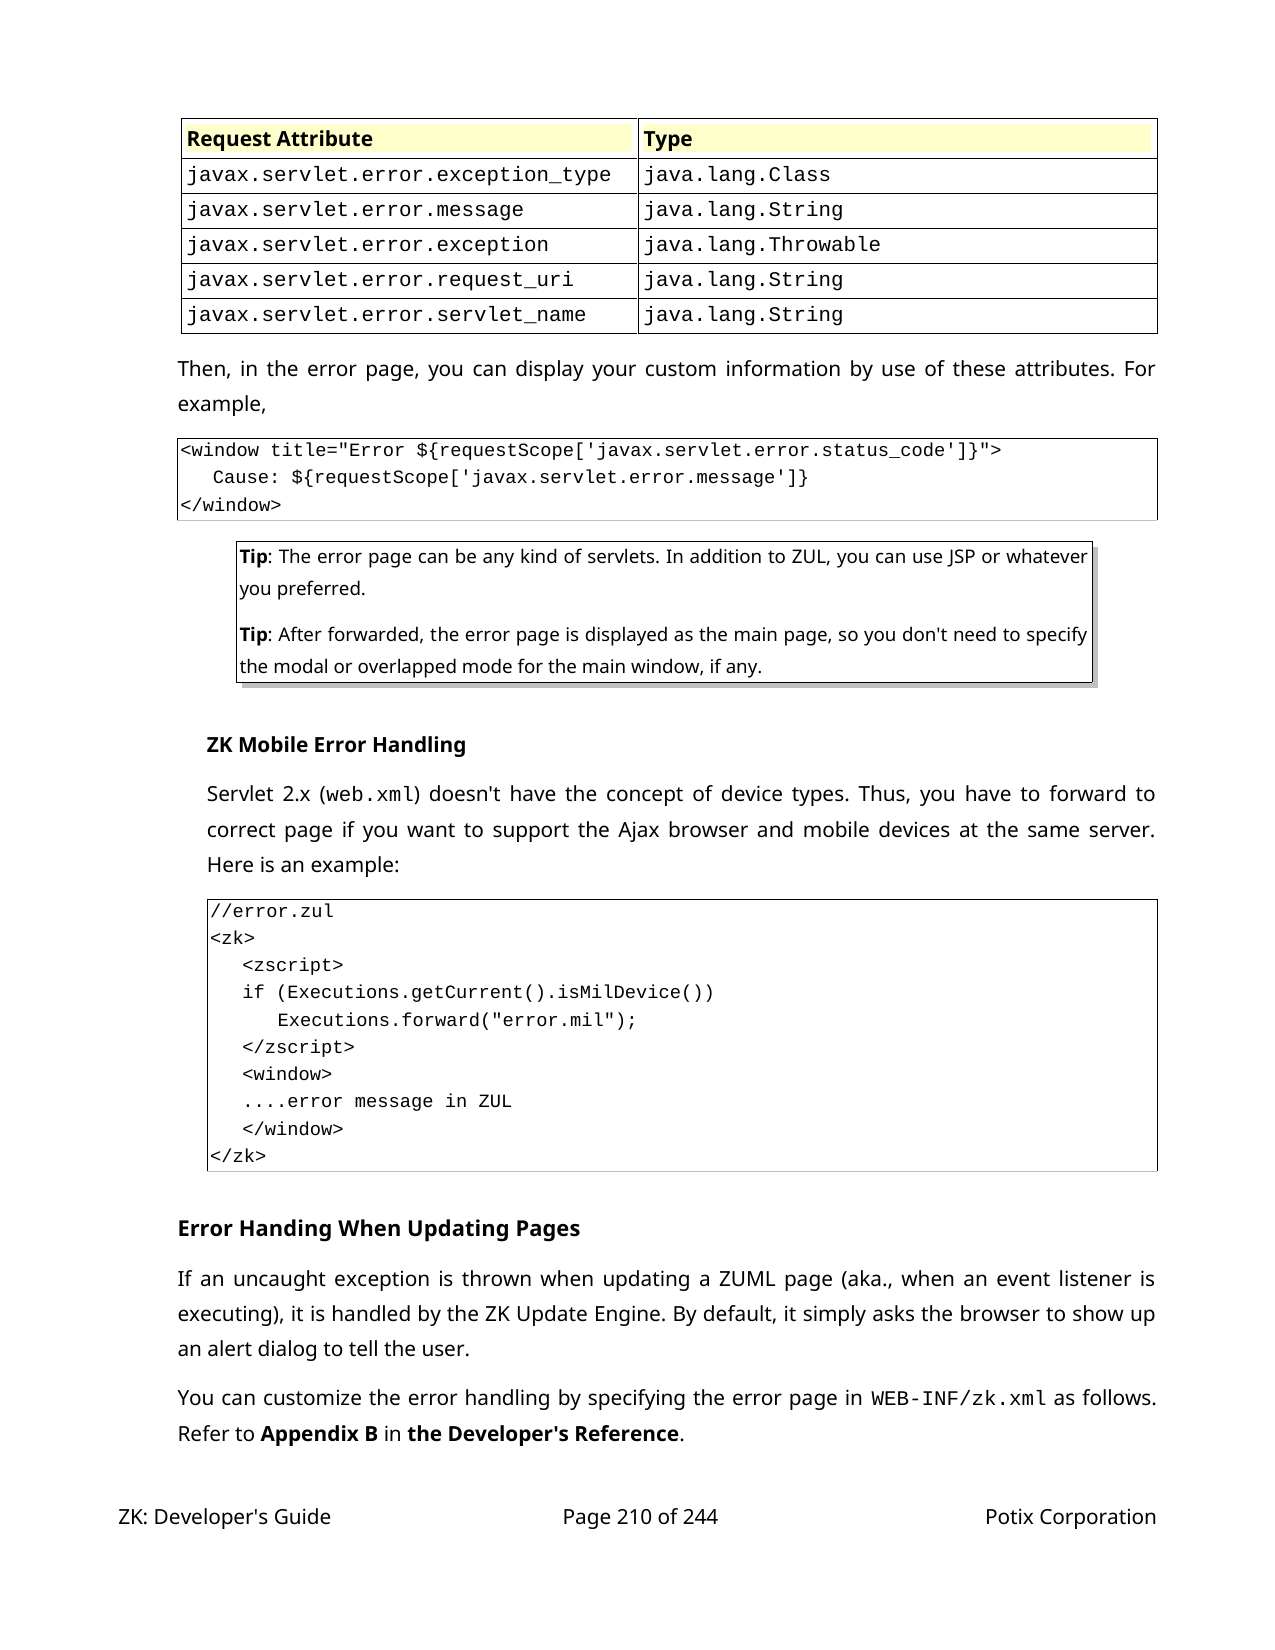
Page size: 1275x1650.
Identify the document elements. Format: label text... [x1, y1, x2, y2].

text Cause: ${requestScope['javax.servlet.error.message']} [178, 465, 1157, 490]
text <zscript> [208, 953, 1157, 977]
text If an uncaught exception is thrown when updating a ZUML page (aka., when an event listener is executing), it is handled by the ZK Update Engine. By default, it simply asks the browser to show up an alert dialog to tell the user. [177, 1264, 1157, 1363]
table_cell javax.servlet.error.servlet_name [182, 299, 637, 333]
table_cell javax.servlet.error.message [182, 194, 637, 228]
text Then, in the error page, you can display your custom information by use of these attributes. For example, [177, 354, 1157, 418]
table_cell java.lang.String [639, 194, 1157, 228]
text if (Executions.getCurrent().isMilDevice()) [208, 980, 1157, 1005]
text <window title="Error ${requestScope['javax.servlet.error.status_code']}"> [178, 439, 1157, 462]
table_cell javax.servlet.error.request_uri [182, 264, 637, 298]
table_header Request Attribute [182, 119, 637, 158]
text Tip: After forwarded, the error page is displayed as the main page, so you don't need to specify the modal or overlapped mode for the main window, if any. [237, 618, 1092, 682]
text Executions.forward("error.mil"); [208, 1008, 1157, 1032]
text </window> [178, 493, 1157, 520]
text </zk> [208, 1143, 1157, 1171]
text Servlet 2.x (web.xml) doesn't have the concept of device types. Thus, you have to forward to correct page if you want to support the Ajax browser and mobile devices at the same server. Here is an example: [207, 779, 1157, 878]
subtitle ZK Mobile Error Handling [207, 730, 1157, 759]
table_cell java.lang.Class [639, 159, 1157, 193]
table_cell javax.servlet.error.exception [182, 229, 637, 263]
text <window> [208, 1062, 1157, 1086]
table_header Type [639, 119, 1157, 158]
text You can customize the error handling by specifying the error page in WEB-INF/zk.xml as follows. Refer to Appendix B in the Developer's Reference. [177, 1383, 1157, 1447]
table_cell java.lang.String [639, 264, 1157, 298]
table_cell java.lang.Throwable [639, 229, 1157, 263]
table_cell java.lang.String [639, 299, 1157, 333]
text </zscript> [208, 1035, 1157, 1059]
text <zk> [208, 926, 1157, 950]
text //error.zul [208, 900, 1157, 923]
text Tip: The error page can be any kind of servlets. In addition to ZUL, you can use JSP or whatever you preferred. [237, 542, 1092, 601]
subtitle Error Handing When Updating Pages [177, 1213, 1157, 1243]
table_cell javax.servlet.error.exception_type [182, 159, 637, 193]
text </window> [208, 1116, 1157, 1141]
text ....error message in ZUL [208, 1089, 1157, 1113]
